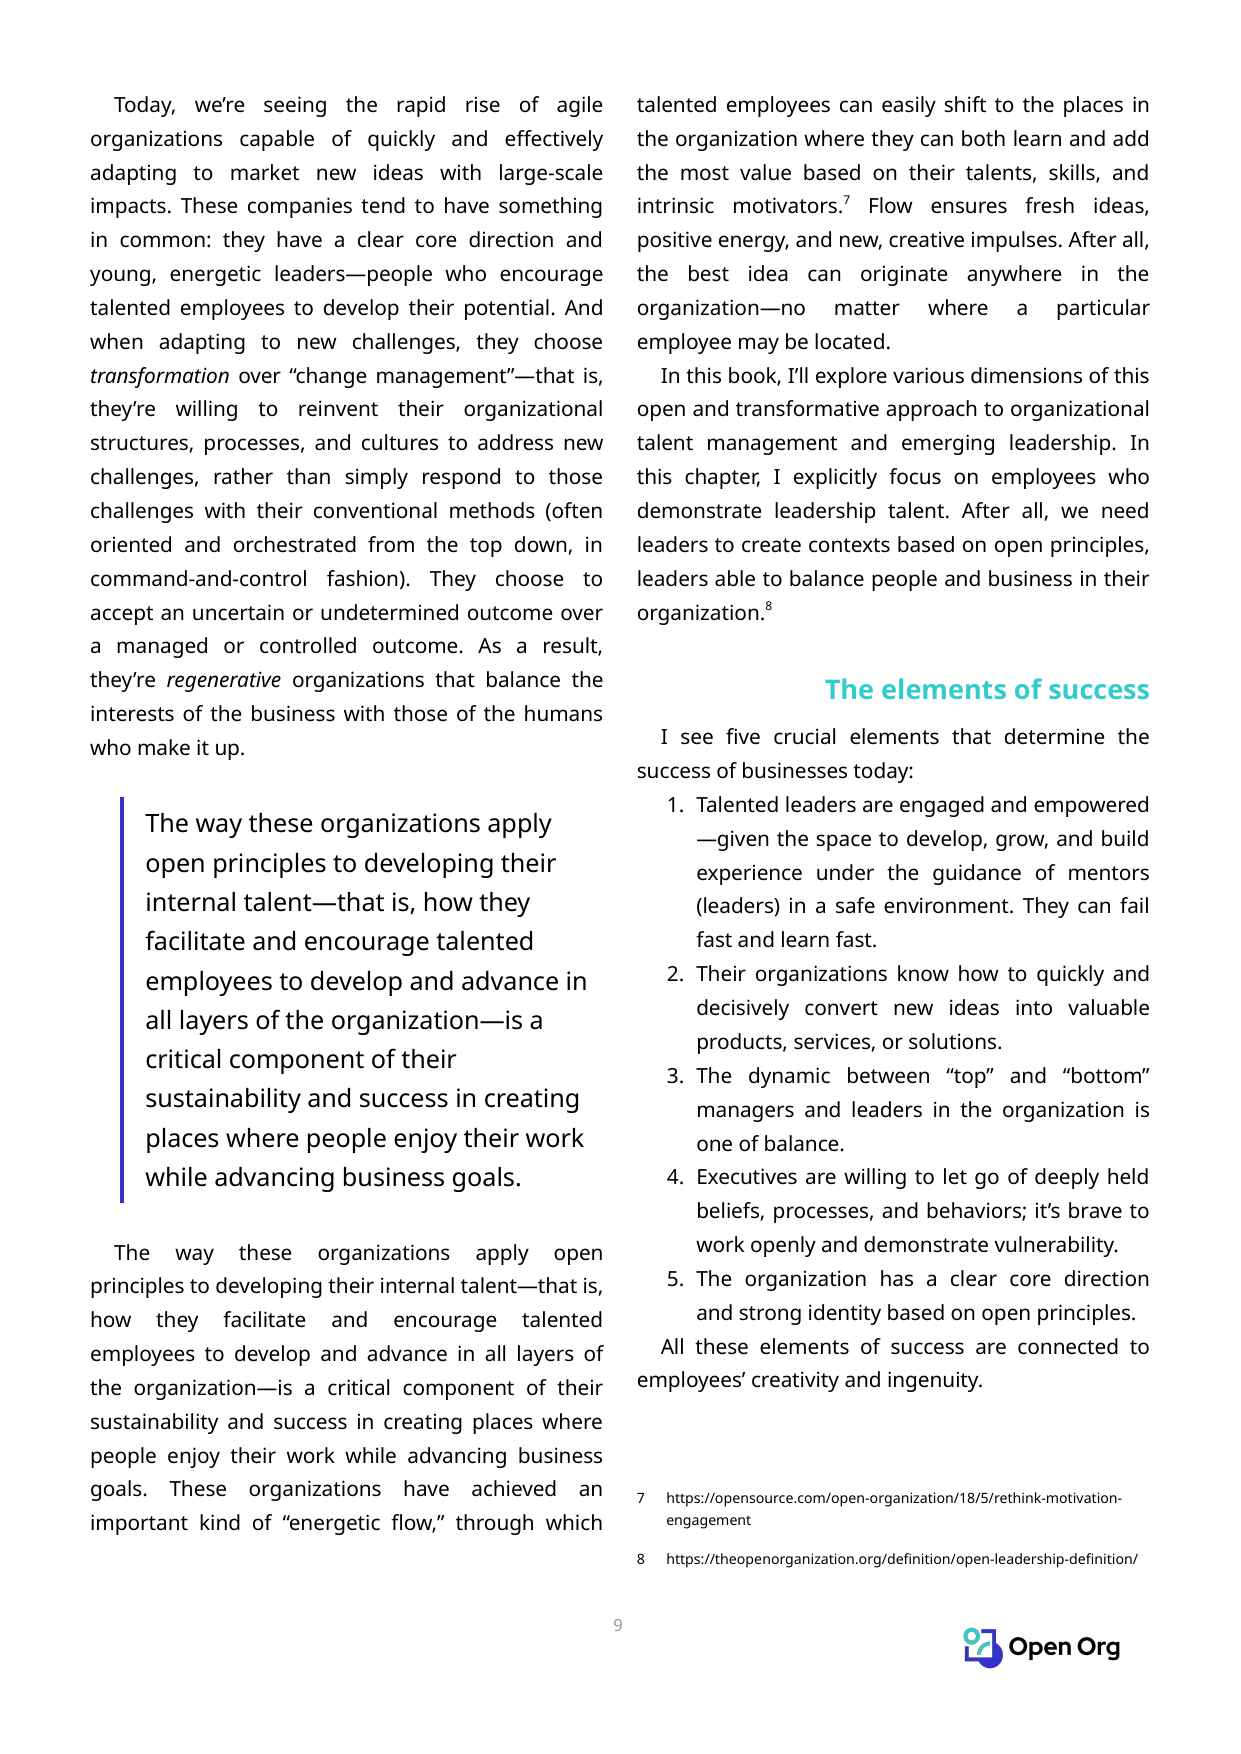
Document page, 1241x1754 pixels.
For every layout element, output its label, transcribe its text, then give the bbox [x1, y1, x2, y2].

text https://theopenorganization.org/definition/open-leadership-definition/ [637, 1549, 1150, 1568]
picture [963, 1627, 1120, 1669]
text talented employees can easily shift to the places in the organization where they can both learn and add the most value based on their talents, skills, and intrinsic motivators. Flow ensures fresh ideas, positive energy, and new, creative impulses. After all, the best idea can originate anywhere in the organization—no matter where a particular employee may be located. [637, 90, 1150, 355]
list Talented leaders are engaged and empowered—given the space to develop, grow, and build experience under the guidance of mentors (leaders) in a safe environment. They can fail fast and learn fast. [667, 790, 1150, 954]
list Their organizations know how to quickly and decisively convert new ideas into valuable products, services, or solutions. [667, 959, 1150, 1055]
text All these elements of success are connected to employees’ creativity and ingenuity. [637, 1332, 1150, 1394]
text The way these organizations apply open principles to developing their internal talent—that is, how they facilitate and encourage talented employees to develop and advance in all layers of the organization—is a critical component of their sustainability and success in creating places where people enjoy their work while advancing business goals. These organizations have achieved an important kind of “energetic flow,” through which [90, 1238, 604, 1537]
list Executives are willing to let go of deeply held beliefs, processes, and behaviors; it’s brave to work openly and demonstrate vulnerability. [667, 1163, 1150, 1258]
subtitle The elements of success [637, 671, 1150, 707]
list The organization has a clear core direction and strong identity based on open principles. [667, 1264, 1150, 1326]
text In this book, I’ll explore various dimensions of this open and transformative approach to organizational talent management and emerging leadership. In this chapter, I explicitly focus on employees who demonstrate leadership talent. After all, we need leaders to create contexts based on open principles, leaders able to balance people and business in their organization. [637, 361, 1150, 626]
text I see five crucial elements that determine the success of businesses today: [637, 722, 1150, 784]
text https://opensource.com/open-organization/18/5/rethink-motivation-engagement [637, 1489, 1150, 1529]
text Today, we’re seeing the rapid rise of agile organizations capable of quickly and effectively adapting to market new ideas with large-scale impacts. These companies tend to have something in common: they have a clear core direction and young, energetic leaders—people who encourage talented employees to develop their potential. And when adapting to new challenges, they choose transformation over “change management”—that is, they’re willing to reinvent their organizational structures, processes, and cultures to address new challenges, rather than simply respond to those challenges with their conventional methods (often oriented and orchestrated from the top down, in command-and-control fashion). They choose to accept an uncertain or undetermined outcome over a managed or controlled outcome. As a result, they’re regenerative organizations that balance the interests of the business with those of the humans who make it up. [90, 90, 604, 761]
list The dynamic between “top” and “bottom” managers and leaders in the organization is one of balance. [667, 1061, 1150, 1157]
text The way these organizations apply open principles to developing their internal talent—that is, how they facilitate and encourage talented employees to develop and advance in all layers of the organization—is a critical component of their sustainability and success in creating places where people enjoy their work while advancing business goals. [124, 797, 589, 1203]
